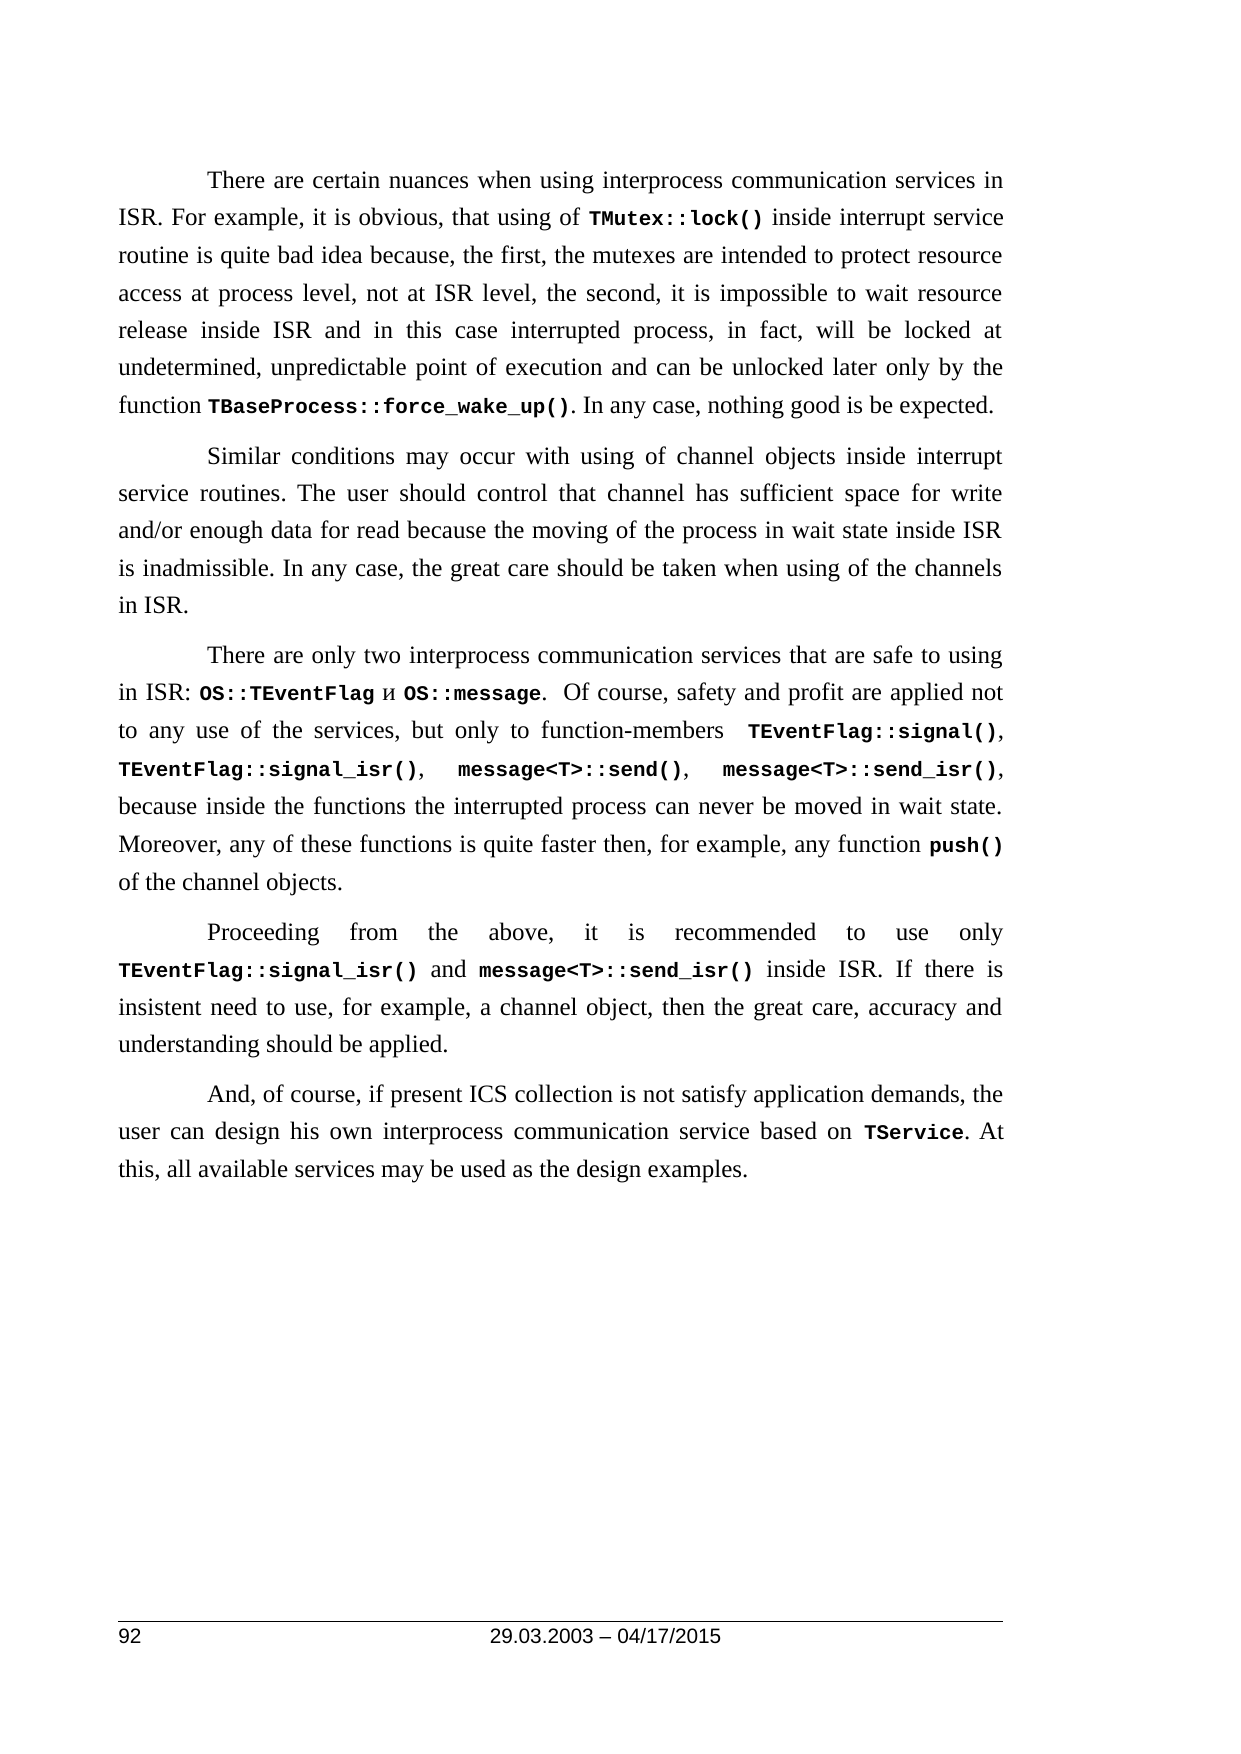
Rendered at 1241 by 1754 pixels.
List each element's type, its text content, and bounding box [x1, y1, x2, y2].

text Similar conditions may occur with using of channel objects inside interrupt service routines. The user should control that channel has sufficient space for write and/or enough data for read because the moving of the process in wait state inside ISR is inadmissible. In any case, the great care should be taken when using of the channels in ISR. [118, 441, 1004, 619]
text There are only two interprocess communication services that are safe to using in ISR: OS::TEventFlag и OS::message. Of course, safety and profit are applied not to any use of the services, but only to function-members TEventFlag::signal(), TEventFlag::signal_isr(), message<T>::send(), message<T>::send_isr(), because inside the functions the interrupted process can never be moved in wait state. Moreover, any of these functions is quite faster then, for example, any function push() of the channel objects. [118, 640, 1004, 896]
text There are certain nuances when using interprocess communication services in ISR. For example, it is obvious, that using of TMutex::lock() inside interrupt service routine is quite bad idea because, the first, the mutexes are intended to protect resource access at process level, not at ISR level, the second, it is impossible to wait resource release inside ISR and in this case interrupted process, in fact, will be locked at undetermined, unpredictable point of execution and can be unlocked later only by the function TBaseProcess::force_wake_up(). In any case, nothing good is be expected. [118, 165, 1004, 419]
text And, of course, if present ICS collection is not satisfy application demands, the user can design his own interprocess communication service based on TService. At this, all available services may be used as the design examples. [118, 1079, 1004, 1183]
text Proceeding from the above, it is recommended to use only TEventFlag::signal_isr() and message<T>::send_isr() inside ISR. If there is insistent need to use, for example, a channel object, then the great care, accuracy and understanding should be applied. [118, 917, 1004, 1058]
